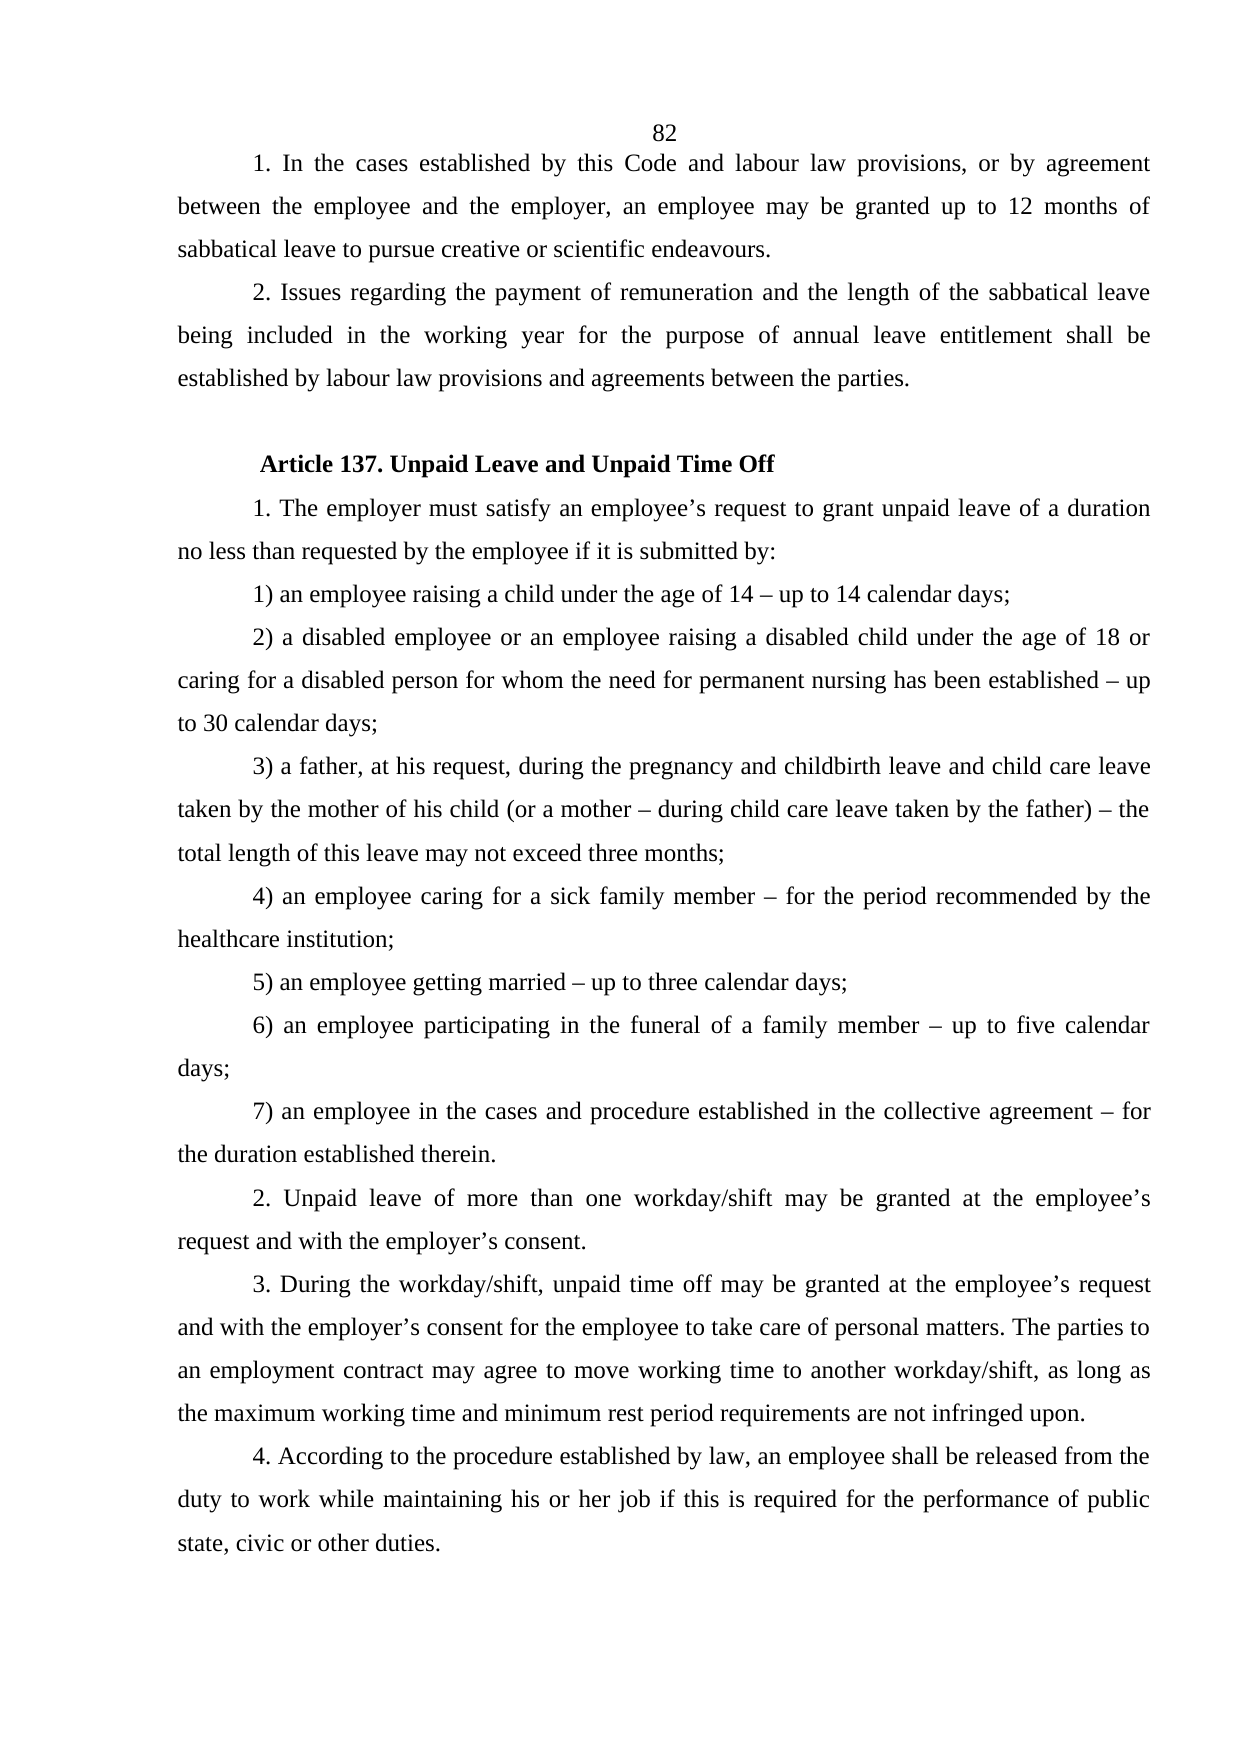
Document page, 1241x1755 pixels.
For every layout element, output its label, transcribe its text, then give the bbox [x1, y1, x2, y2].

text 5) an employee getting married – up to three calendar days; [177, 967, 1152, 996]
text Article 137. Unpaid Leave and Unpaid Time Off [177, 449, 1152, 478]
text 2. Unpaid leave of more than one workday/shift may be granted at the employee’s request and with the employer’s consent. [177, 1183, 1152, 1254]
text 3) a father, at his request, during the pregnancy and childbirth leave and child care leave taken by the mother of his child (or a mother – during child care leave taken by the father) – the total length of this leave may not exceed three months; [177, 751, 1152, 866]
text 7) an employee in the cases and procedure established in the collective agreement – for the duration established therein. [177, 1096, 1152, 1168]
text 1. In the cases established by this Code and labour law provisions, or by agreement between the employee and the employer, an employee may be granted up to 12 months of sabbatical leave to pursue creative or scientific endeavours. [177, 148, 1152, 263]
text 1) an employee raising a child under the age of 14 – up to 14 calendar days; [177, 579, 1152, 608]
text 3. During the workday/shift, unpaid time off may be granted at the employee’s request and with the employer’s consent for the employee to take care of personal matters. The parties to an employment contract may agree to move working time to another workday/shift, as long as the maximum working time and minimum rest period requirements are not infringed upon. [177, 1269, 1152, 1427]
text 1. The employer must satisfy an employee’s request to grant unpaid leave of a duration no less than requested by the employee if it is submitted by: [177, 493, 1152, 564]
text 2. Issues regarding the payment of remuneration and the length of the sabbatical leave being included in the working year for the purpose of annual leave entitlement shall be established by labour law provisions and agreements between the parties. [177, 277, 1152, 392]
text 2) a disabled employee or an employee raising a disabled child under the age of 18 or caring for a disabled person for whom the need for permanent nursing has been established – up to 30 calendar days; [177, 622, 1152, 737]
text 6) an employee participating in the funeral of a family member – up to five calendar days; [177, 1010, 1152, 1082]
text 4. According to the procedure established by law, an employee shall be released from the duty to work while maintaining his or her job if this is required for the performance of public state, civic or other duties. [177, 1441, 1152, 1556]
text 4) an employee caring for a sick family member – for the period recommended by the healthcare institution; [177, 881, 1152, 953]
